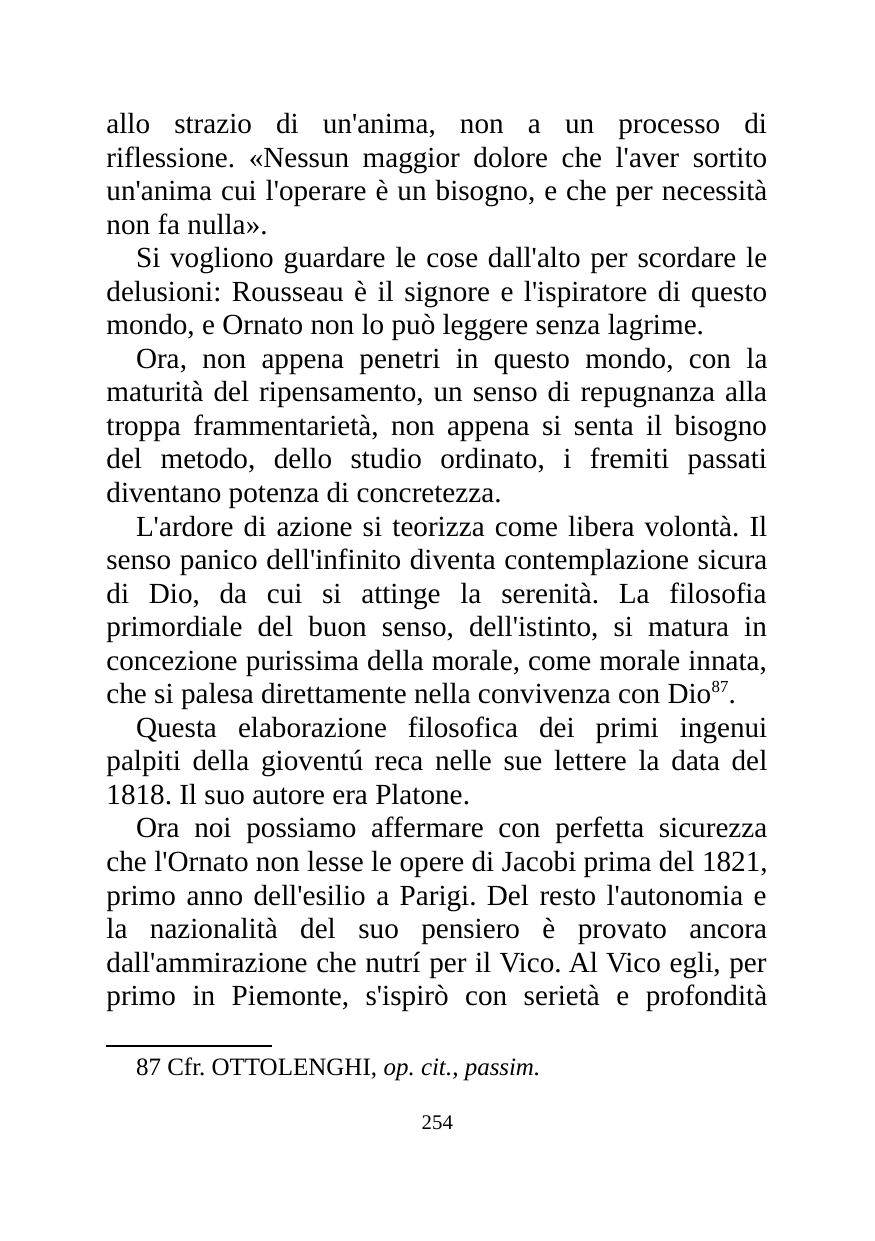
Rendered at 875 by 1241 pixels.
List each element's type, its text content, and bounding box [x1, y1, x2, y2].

text Cfr. OTTOLENGHI, op. cit., passim. [106, 1052, 768, 1080]
text Si vogliono guardare le cose dall'alto per scordare le delusioni: Rousseau è il signore e l'ispiratore di questo mondo, e Ornato non lo può leggere senza lagrime. [106, 240, 768, 341]
text allo strazio di un'anima, non a un processo di riflessione. «Nessun maggior dolore che l'aver sortito un'anima cui l'operare è un bisogno, e che per necessità non fa nulla». [106, 106, 768, 240]
text Questa elaborazione filosofica dei primi ingenui palpiti della gioventú reca nelle sue lettere la data del 1818. Il suo autore era Platone. [106, 710, 768, 811]
text L'ardore di azione si teorizza come libera volontà. Il senso panico dell'infinito diventa contemplazione sicura di Dio, da cui si attinge la serenità. La filosofia primordiale del buon senso, dell'istinto, si matura in concezione purissima della morale, come morale innata, che si palesa direttamente nella convivenza con Dio. [106, 509, 768, 710]
text Ora, non appena penetri in questo mondo, con la maturità del ripensamento, un senso di repugnanza alla troppa frammentarietà, non appena si senta il bisogno del metodo, dello studio ordinato, i fremiti passati diventano potenza di concretezza. [106, 341, 768, 509]
text Ora noi possiamo affermare con perfetta sicurezza che l'Ornato non lesse le opere di Jacobi prima del 1821, primo anno dell'esilio a Parigi. Del resto l'autonomia e la nazionalità del suo pensiero è provato ancora dall'ammirazione che nutrí per il Vico. Al Vico egli, per primo in Piemonte, s'ispirò con serietà e profondità [106, 811, 768, 1012]
